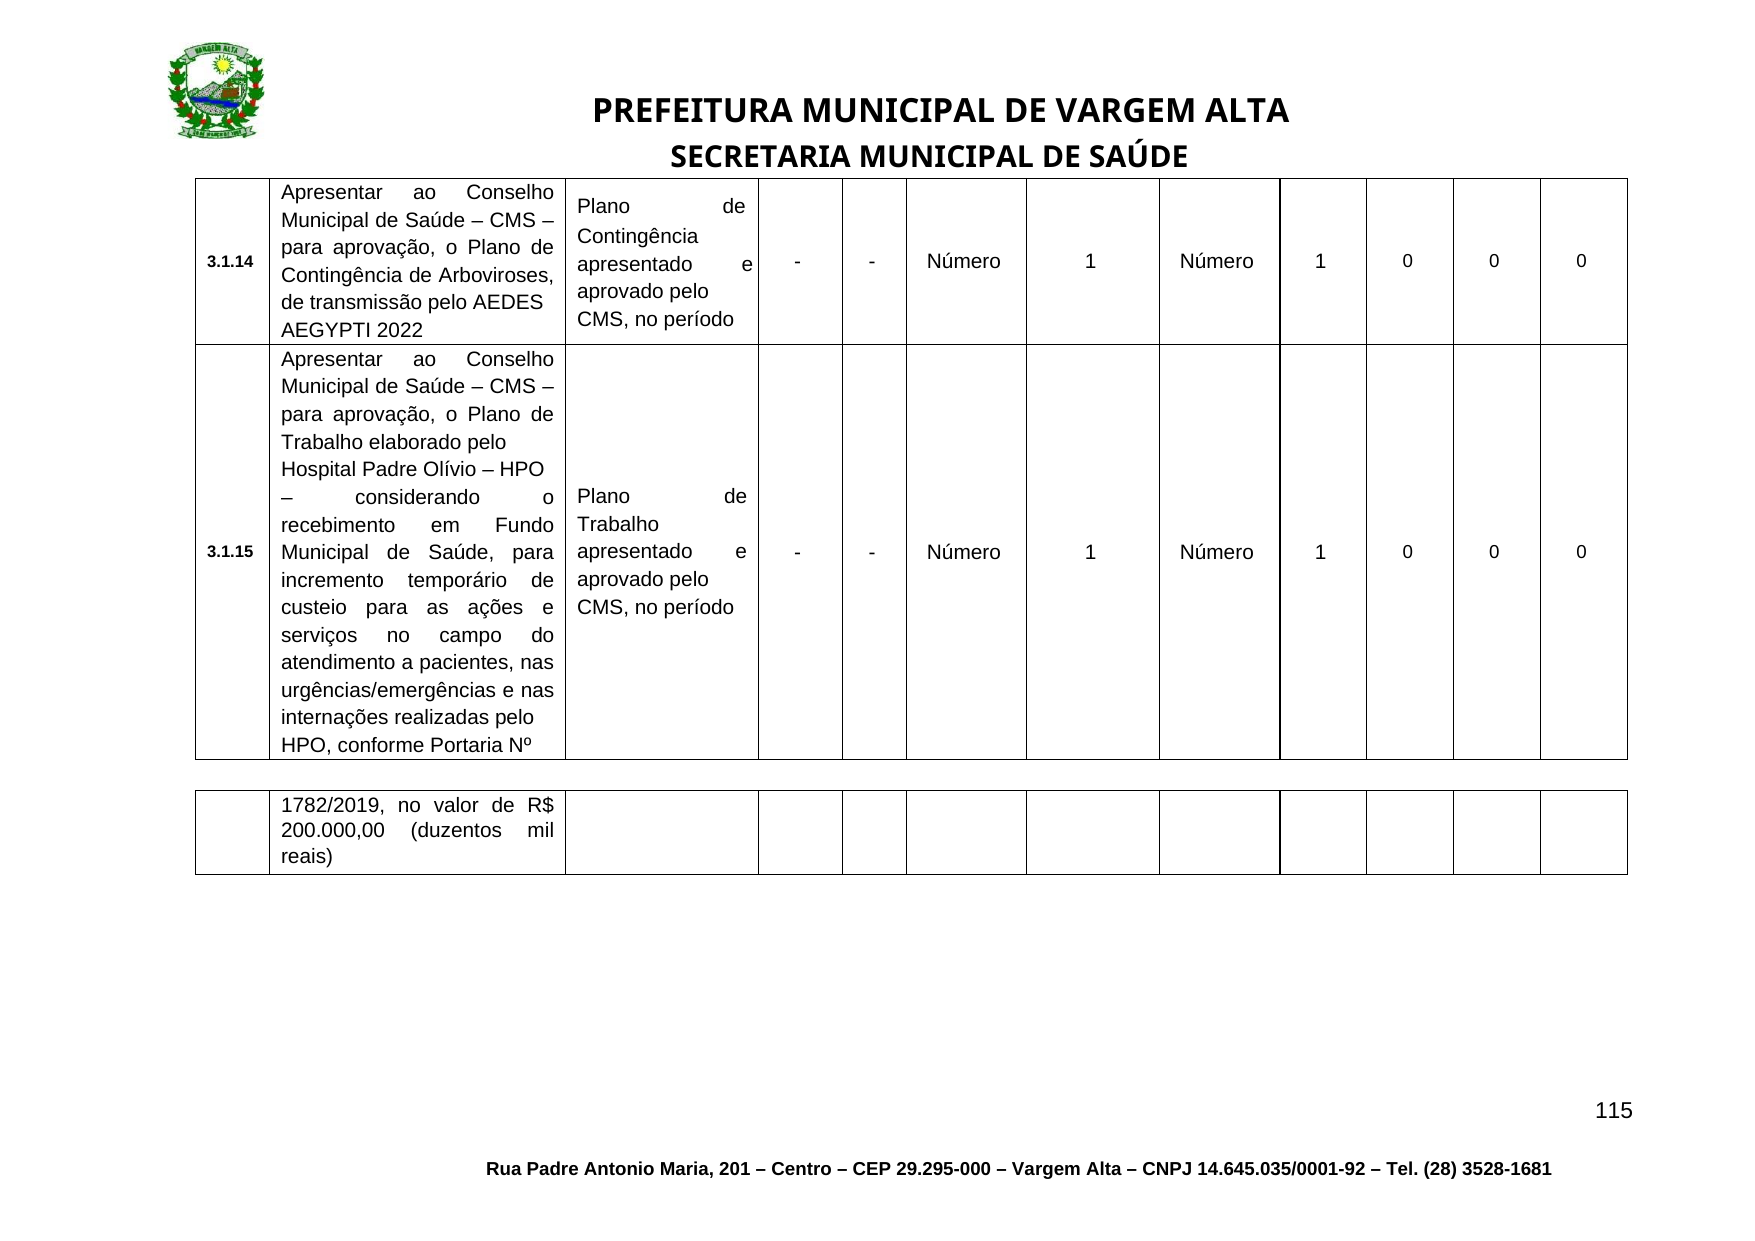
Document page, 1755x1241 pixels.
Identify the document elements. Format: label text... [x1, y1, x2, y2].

table_cell 0 [1454, 345, 1540, 758]
table_header [1160, 791, 1279, 874]
table_cell 3.1.15 [196, 345, 269, 758]
table_header [196, 791, 269, 874]
table_cell - [759, 345, 842, 758]
table_cell 0 [1541, 179, 1627, 344]
table_cell Apresentar ao Conselho Municipal de Saúde – CMS – para aprovação, o Plano de Trabalho elaborado pelo Hospital Padre Olívio – HPO – considerando o recebimento em Fundo Municipal de Saúde, para incremento temporário de custeio para as ações e serviços no campo do atendimento a pacientes, nas urgências/emergências e nas internações realizadas pelo HPO, conforme Portaria Nº [270, 345, 565, 758]
table_header [759, 791, 842, 874]
table_cell Plano de Trabalho apresentado e aprovado pelo CMS, no período [566, 345, 758, 758]
table_header [1454, 791, 1540, 874]
table_cell 0 [1541, 345, 1627, 758]
table_cell Número [1160, 179, 1279, 344]
table_header [843, 791, 906, 874]
table_cell Número [907, 179, 1026, 344]
table_cell 0 [1454, 179, 1540, 344]
table_cell 1 [1027, 345, 1159, 758]
table_cell 0 [1367, 179, 1453, 344]
table_cell Apresentar ao Conselho Municipal de Saúde – CMS – para aprovação, o Plano de Contingência de Arboviroses, de transmissão pelo AEDES AEGYPTI 2022 [270, 179, 565, 344]
table_cell 1 [1281, 179, 1366, 344]
table_cell 0 [1367, 345, 1453, 758]
table_cell - [843, 179, 906, 344]
table_header 1782/2019, no valor de R$ 200.000,00 (duzentos mil reais) [270, 791, 565, 874]
table_cell Plano de Contingência apresentado e aprovado pelo CMS, no período [566, 179, 758, 344]
table_header [1367, 791, 1453, 874]
table_cell - [843, 345, 906, 758]
table_cell Número [907, 345, 1026, 758]
table_header [1027, 791, 1159, 874]
table_header [1541, 791, 1627, 874]
table_cell Número [1160, 345, 1279, 758]
table_cell 3.1.14 [196, 179, 269, 344]
table_header [566, 791, 758, 874]
table_header [1281, 791, 1366, 874]
table_header [907, 791, 1026, 874]
table_cell 1 [1027, 179, 1159, 344]
table_cell 1 [1281, 345, 1366, 758]
table_cell - [759, 179, 842, 344]
